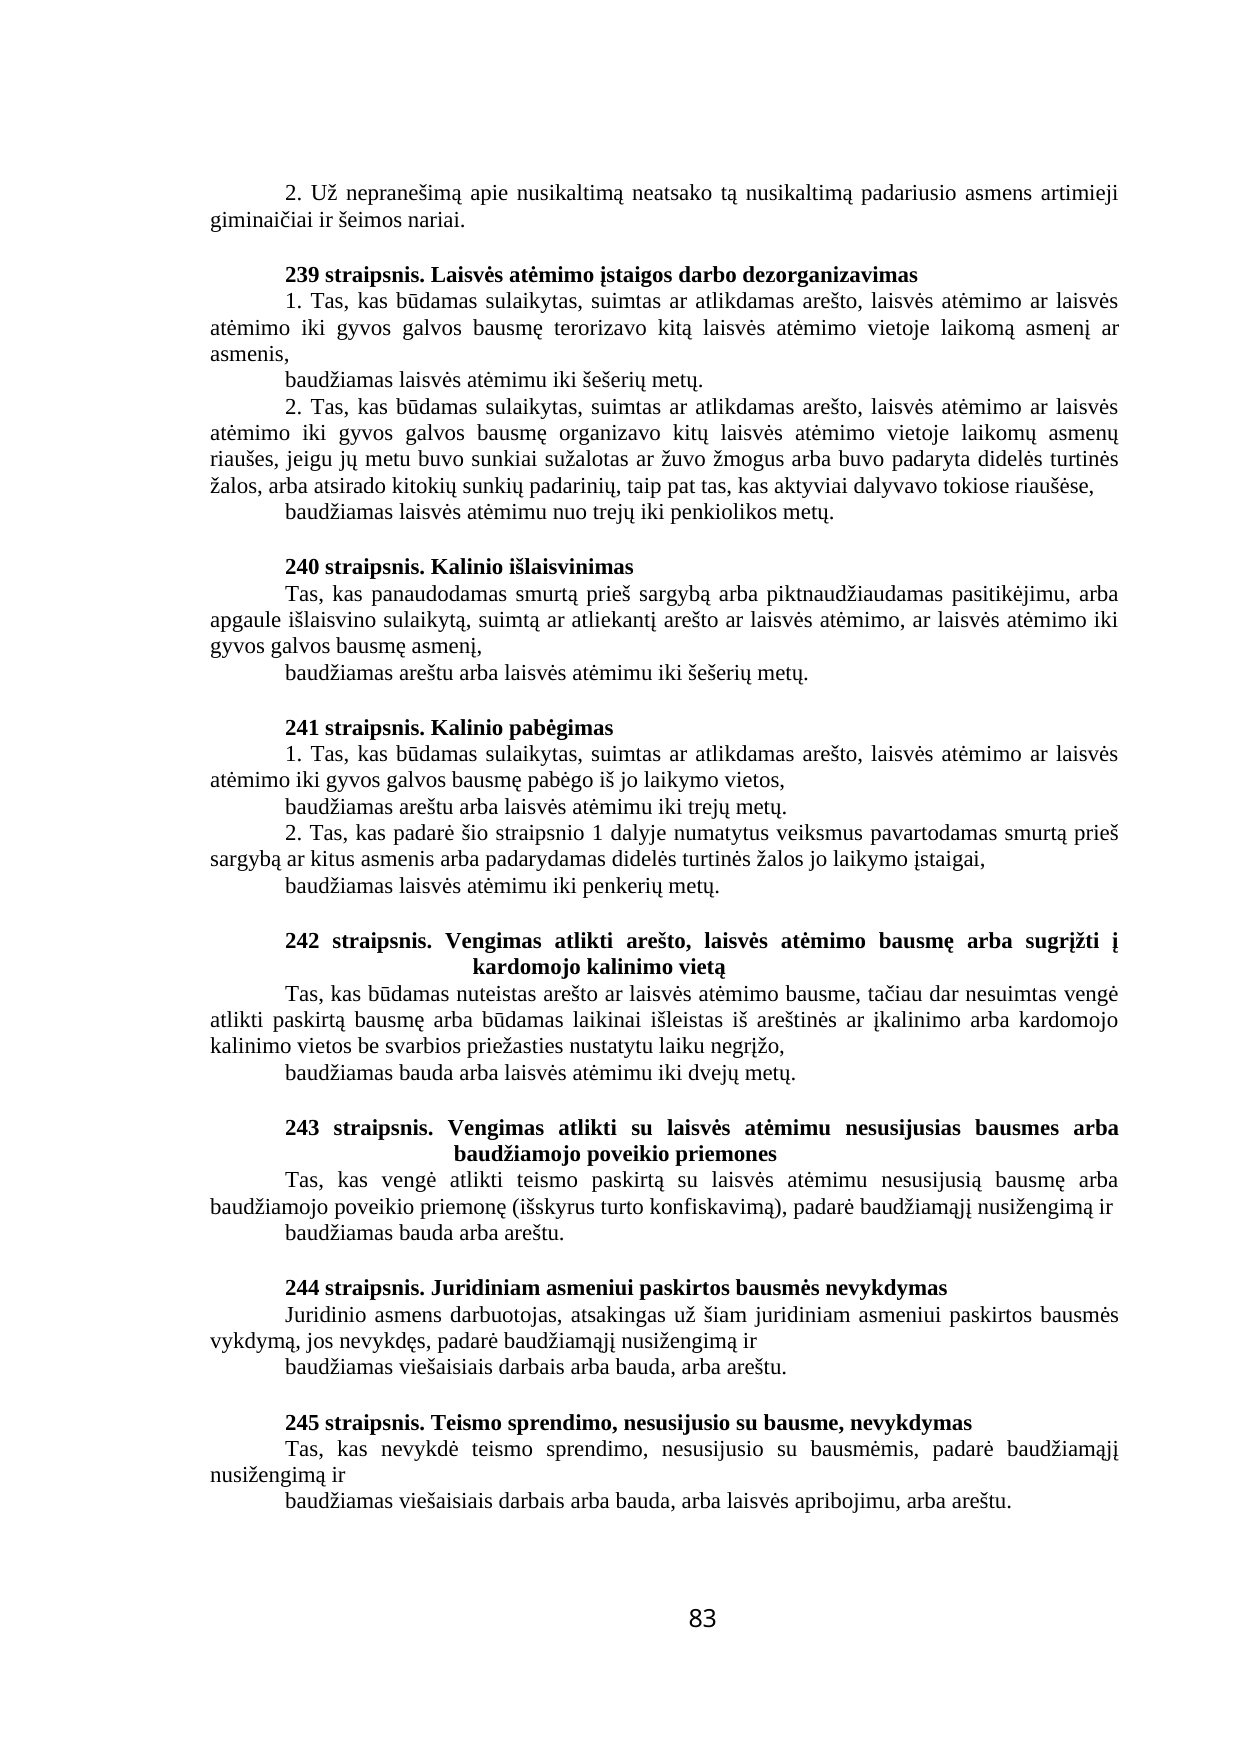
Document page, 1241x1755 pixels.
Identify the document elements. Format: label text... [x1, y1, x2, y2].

text 1. Tas, kas būdamas sulaikytas, suimtas ar atlikdamas arešto, laisvės atėmimo ar laisvės atėmimo iki gyvos galvos bausmę pabėgo iš jo laikymo vietos, [210, 740, 1120, 793]
text baudžiamas bauda arba areštu. [210, 1219, 1120, 1246]
text Juridinio asmens darbuotojas, atsakingas už šiam juridiniam asmeniui paskirtos bausmės vykdymą, jos nevykdęs, padarė baudžiamąjį nusižengimą ir [210, 1301, 1120, 1353]
text 2. Tas, kas padarė šio straipsnio 1 dalyje numatytus veiksmus pavartodamas smurtą prieš sargybą ar kitus asmenis arba padarydamas didelės turtinės žalos jo laikymo įstaigai, [210, 819, 1120, 872]
text 243 straipsnis. Vengimas atlikti su laisvės atėmimu nesusijusias bausmes arba baudžiamojo poveikio priemones [285, 1114, 1120, 1167]
text baudžiamas laisvės atėmimu iki penkerių metų. [210, 872, 1120, 898]
text Tas, kas panaudodamas smurtą prieš sargybą arba piktnaudžiaudamas pasitikėjimu, arba apgaule išlaisvino sulaikytą, suimtą ar atliekantį arešto ar laisvės atėmimo, ar laisvės atėmimo iki gyvos galvos bausmę asmenį, [210, 579, 1120, 659]
text 240 straipsnis. Kalinio išlaisvinimas [210, 553, 1120, 579]
text Tas, kas būdamas nuteistas arešto ar laisvės atėmimo bausme, tačiau dar nesuimtas vengė atlikti paskirtą bausmę arba būdamas laikinai išleistas iš areštinės ar įkalinimo arba kardomojo kalinimo vietos be svarbios priežasties nustatytu laiku negrįžo, [210, 980, 1120, 1059]
text 245 straipsnis. Teismo sprendimo, nesusijusio su bausme, nevykdymas [210, 1408, 1120, 1435]
text baudžiamas areštu arba laisvės atėmimu iki trejų metų. [210, 793, 1120, 819]
text baudžiamas laisvės atėmimu nuo trejų iki penkiolikos metų. [210, 498, 1120, 524]
text Tas, kas nevykdė teismo sprendimo, nesusijusio su bausmėmis, padarė baudžiamąjį nusižengimą ir [210, 1435, 1120, 1488]
text 242 straipsnis. Vengimas atlikti arešto, laisvės atėmimo bausmę arba sugrįžti į kardomojo kalinimo vietą [285, 927, 1120, 980]
text Tas, kas vengė atlikti teismo paskirtą su laisvės atėmimu nesusijusią bausmę arba baudžiamojo poveikio priemonę (išskyrus turto konfiskavimą), padarė baudžiamąjį nusižengimą ir [210, 1167, 1120, 1219]
text 2. Už nepranešimą apie nusikaltimą neatsako tą nusikaltimą padariusio asmens artimieji giminaičiai ir šeimos nariai. [210, 179, 1120, 232]
text 1. Tas, kas būdamas sulaikytas, suimtas ar atlikdamas arešto, laisvės atėmimo ar laisvės atėmimo iki gyvos galvos bausmę terorizavo kitą laisvės atėmimo vietoje laikomą asmenį ar asmenis, [210, 287, 1120, 366]
text 239 straipsnis. Laisvės atėmimo įstaigos darbo dezorganizavimas [210, 261, 1120, 287]
text baudžiamas laisvės atėmimu iki šešerių metų. [210, 366, 1120, 393]
text 244 straipsnis. Juridiniam asmeniui paskirtos bausmės nevykdymas [210, 1274, 1120, 1301]
text baudžiamas viešaisiais darbais arba bauda, arba areštu. [210, 1353, 1120, 1380]
text baudžiamas areštu arba laisvės atėmimu iki šešerių metų. [210, 659, 1120, 685]
text 241 straipsnis. Kalinio pabėgimas [210, 714, 1120, 740]
text 2. Tas, kas būdamas sulaikytas, suimtas ar atlikdamas arešto, laisvės atėmimo ar laisvės atėmimo iki gyvos galvos bausmę organizavo kitų laisvės atėmimo vietoje laikomų asmenų riaušes, jeigu jų metu buvo sunkiai sužalotas ar žuvo žmogus arba buvo padaryta didelės turtinės žalos, arba atsirado kitokių sunkių padarinių, taip pat tas, kas aktyviai dalyvavo tokiose riaušėse, [210, 393, 1120, 498]
text baudžiamas viešaisiais darbais arba bauda, arba laisvės apribojimu, arba areštu. [210, 1488, 1120, 1514]
text baudžiamas bauda arba laisvės atėmimu iki dvejų metų. [210, 1059, 1120, 1085]
